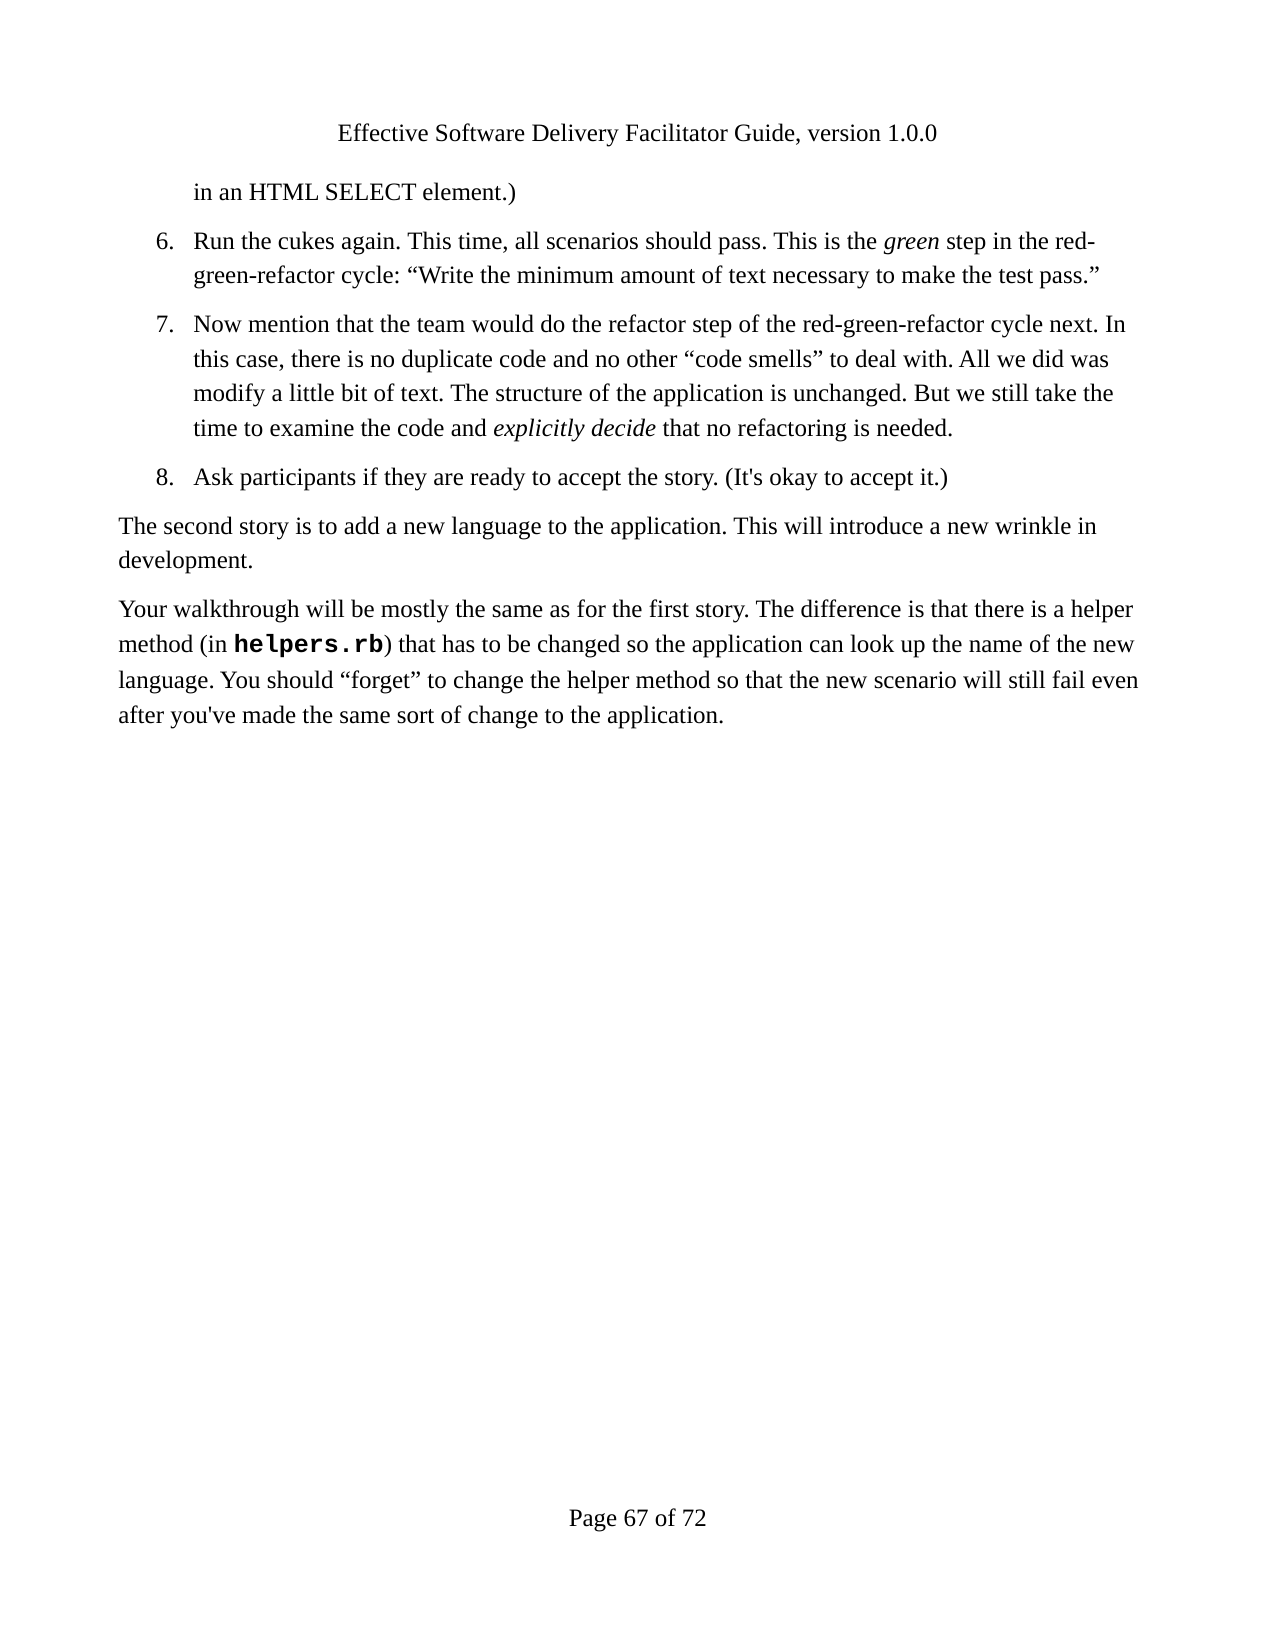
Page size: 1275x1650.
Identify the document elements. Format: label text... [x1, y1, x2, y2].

text Your walkthrough will be mostly the same as for the first story. The difference is that there is a helper method (in helpers.rb) that has to be changed so the application can look up the name of the new language. You should “forget” to change the helper method so that the new scenario will still fail even after you've made the same sort of change to the application. [118, 594, 1157, 729]
list Ask participants if they are ready to accept the story. (It's okay to accept it.) [156, 462, 1157, 491]
text The second story is to add a new language to the application. This will introduce a new wrinkle in development. [118, 511, 1157, 574]
list Run the cukes again. This time, all scenarios should pass. This is the green step in the red-green-refactor cycle: “Write the minimum amount of text necessary to make the test pass.” [156, 226, 1157, 289]
list in an HTML SELECT element.) [156, 177, 1157, 206]
list Now mention that the team would do the refactor step of the red-green-refactor cycle next. In this case, there is no duplicate code and no other “code smells” to deal with. All we did was modify a little bit of text. The structure of the application is unchanged. But we still take the time to examine the code and explicitly decide that no refactoring is needed. [156, 309, 1157, 442]
